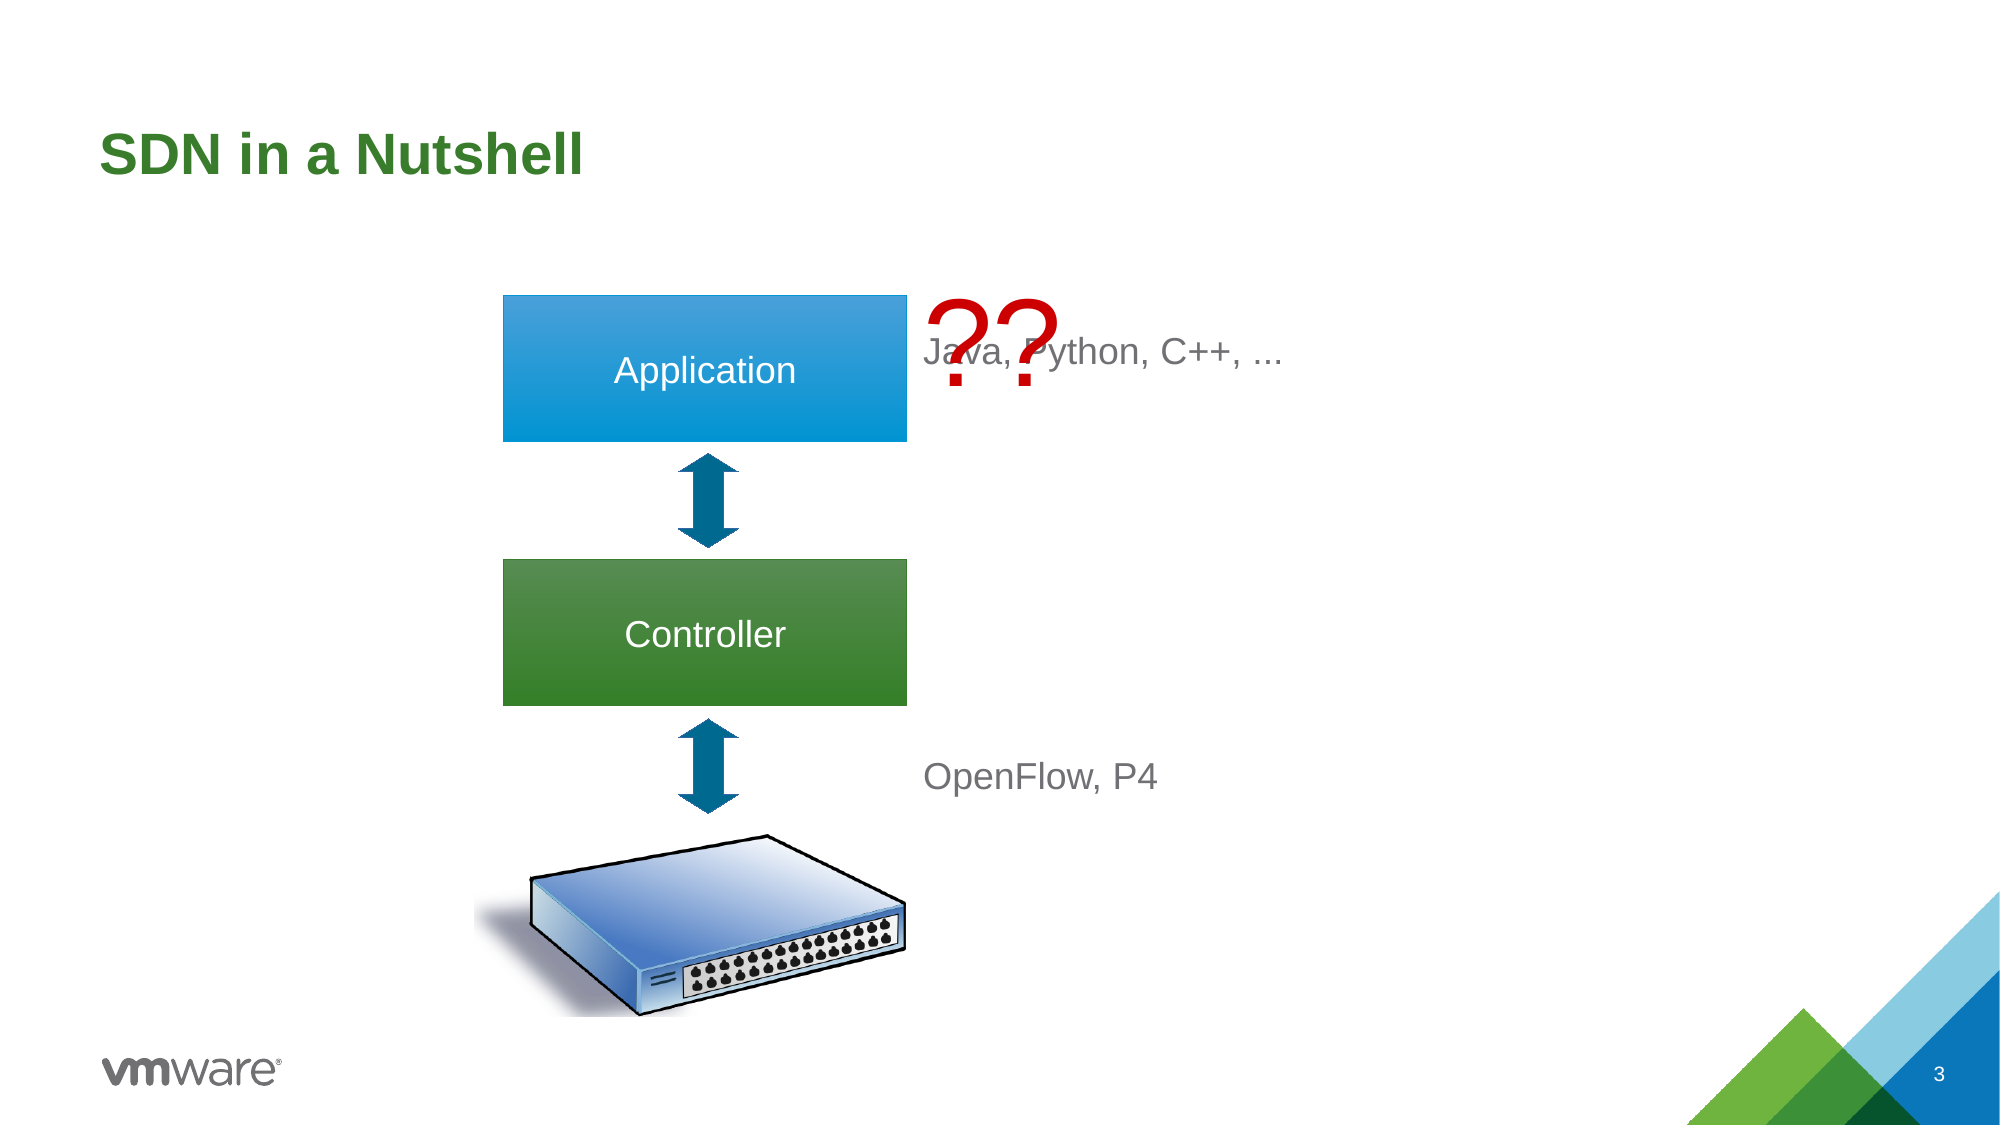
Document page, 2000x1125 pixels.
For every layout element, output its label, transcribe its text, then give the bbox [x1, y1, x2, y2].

slide_number [1902, 1060, 1977, 1085]
picture [1674, 887, 2000, 1125]
title SDN in a Nutshell [99, 54, 1900, 188]
picture [474, 834, 906, 1017]
text_box [678, 453, 739, 548]
text_box Java, Python, C++, ... [1080, 332, 1340, 389]
text_box [678, 718, 739, 814]
text_box Application [503, 295, 907, 442]
text_box ?? [923, 278, 1080, 414]
text_box OpenFlow, P4 [923, 757, 1275, 858]
text_box Controller [503, 559, 907, 706]
